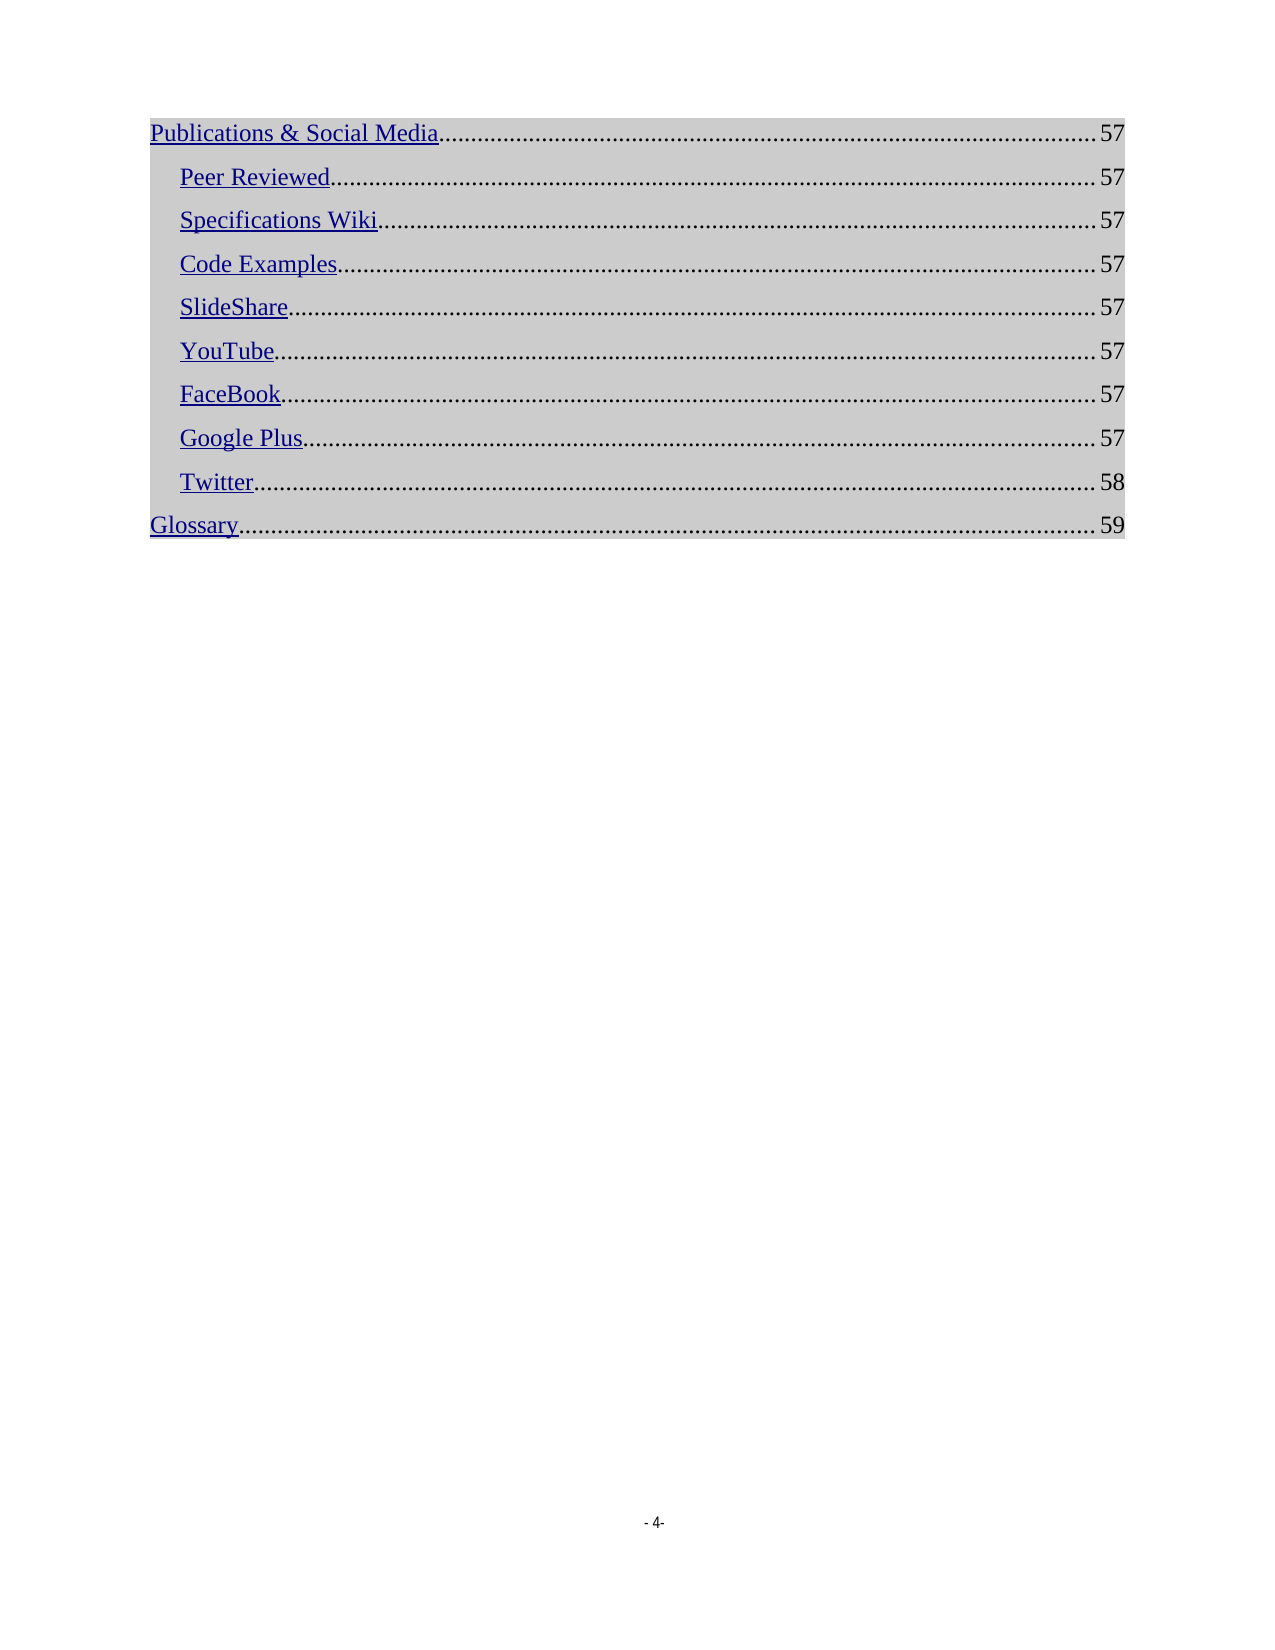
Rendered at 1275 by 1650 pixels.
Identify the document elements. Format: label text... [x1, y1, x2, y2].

text SlideShare 57 [179, 292, 1125, 321]
text YouTube 57 [179, 336, 1125, 365]
text FaceBook 57 [179, 379, 1125, 408]
text Code Examples 57 [179, 249, 1125, 278]
text Twitter 58 [179, 466, 1125, 496]
text Glossary 59 [150, 510, 1125, 539]
text Google Plus 57 [179, 423, 1125, 452]
text Publications & Social Media 57 [150, 118, 1125, 147]
text Specifications Wiki 57 [179, 205, 1125, 234]
text Peer Reviewed 57 [179, 162, 1125, 191]
